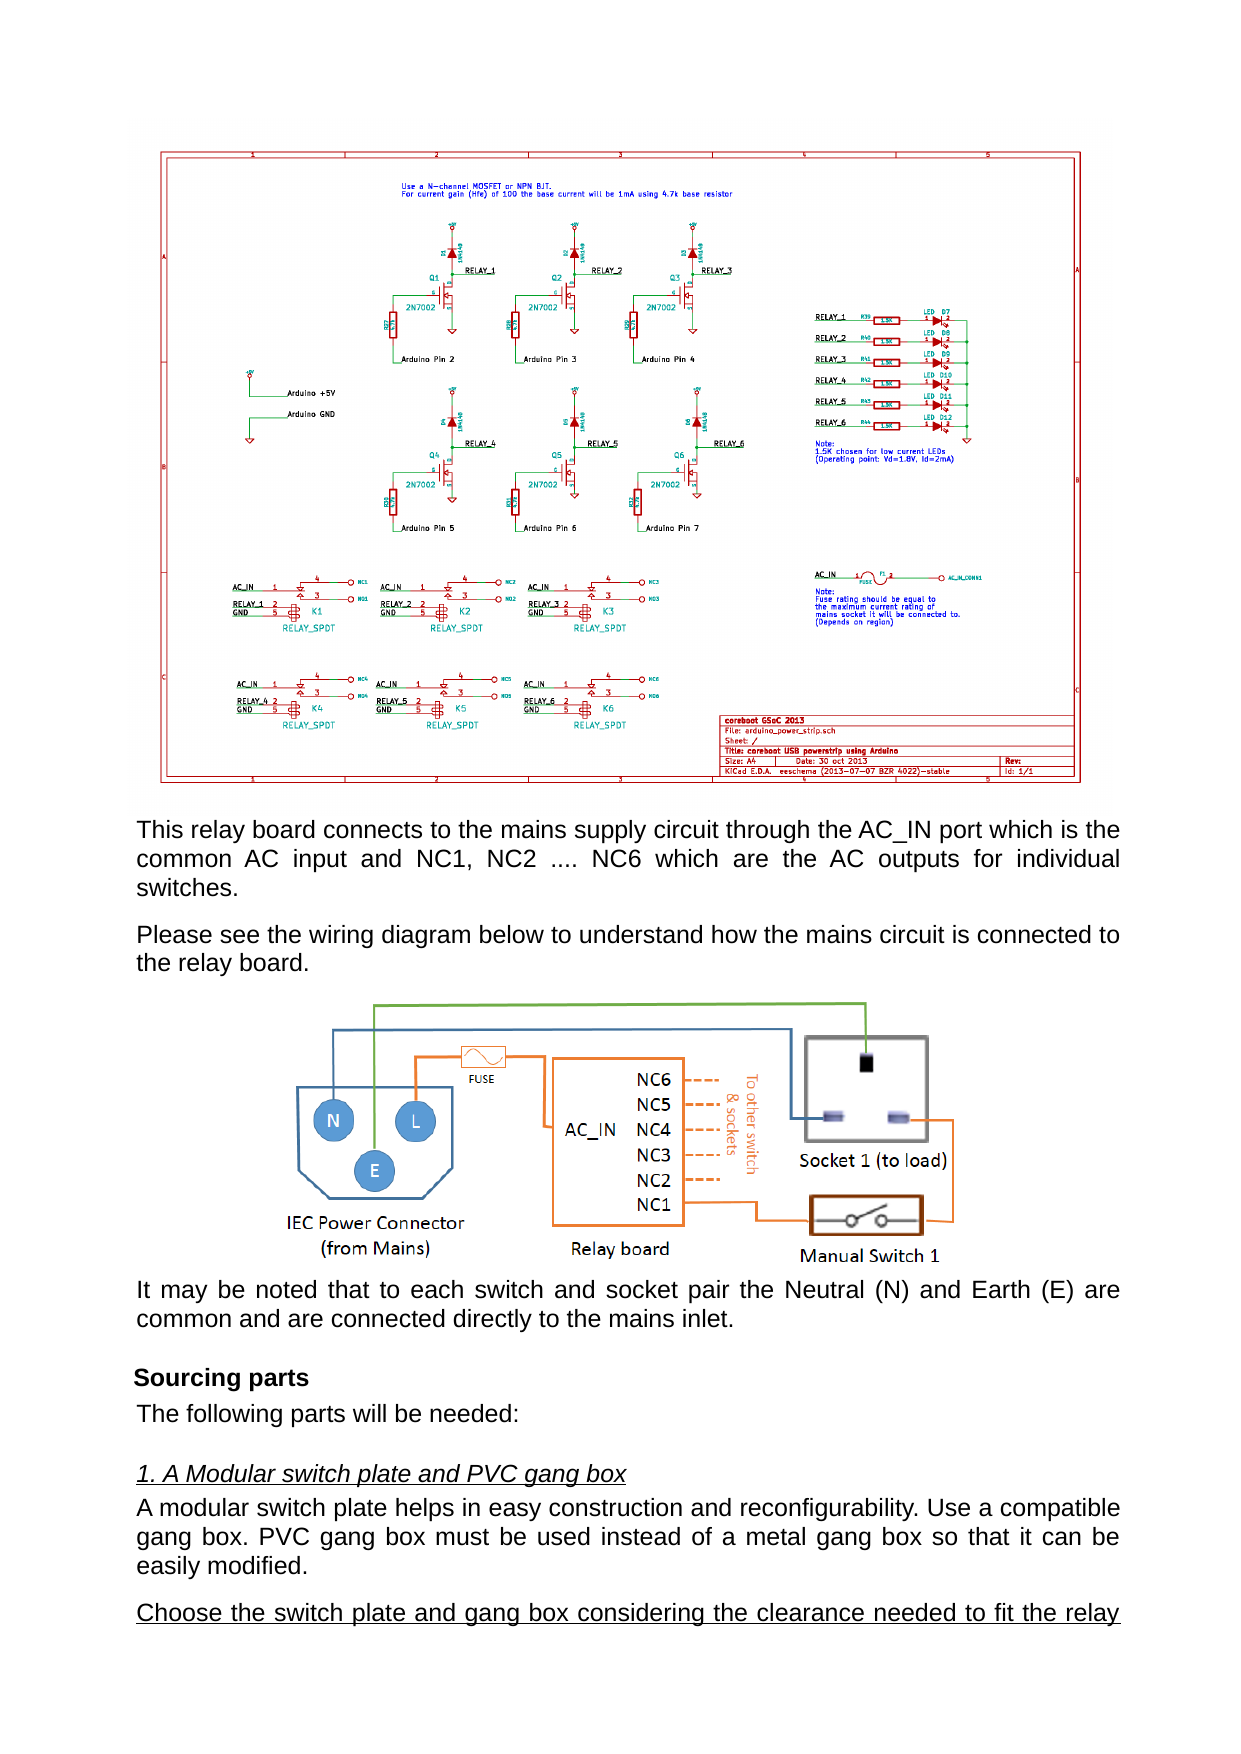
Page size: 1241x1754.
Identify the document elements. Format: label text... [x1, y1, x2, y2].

text Choose the switch plate and gang box considering the clearance needed to fit the relay [136, 1598, 1122, 1626]
text This relay board connects to the mains supply circuit through the AC_IN port which is the common AC input and NC1, NC2 .... NC6 which are the AC outputs for individual switches. [136, 816, 1122, 902]
picture [127, 118, 1114, 816]
picture [267, 995, 973, 1275]
subtitle Sourcing parts [133, 1363, 1122, 1392]
text It may be noted that to each switch and socket pair the Neutral (N) and Earth (E) are common and are connected directly to the mains inlet. [136, 1275, 1122, 1332]
text Please see the wiring diagram below to understand how the mains circuit is connected to the relay board. [136, 919, 1122, 977]
subtitle 1. A Modular switch plate and PVC gang box [136, 1459, 1122, 1487]
text The following parts will be needed: [136, 1398, 1122, 1427]
text A modular switch plate helps in easy construction and reconfigurability. Use a compatible gang box. PVC gang box must be used instead of a metal gang box so that it can be easily modified. [136, 1493, 1122, 1580]
